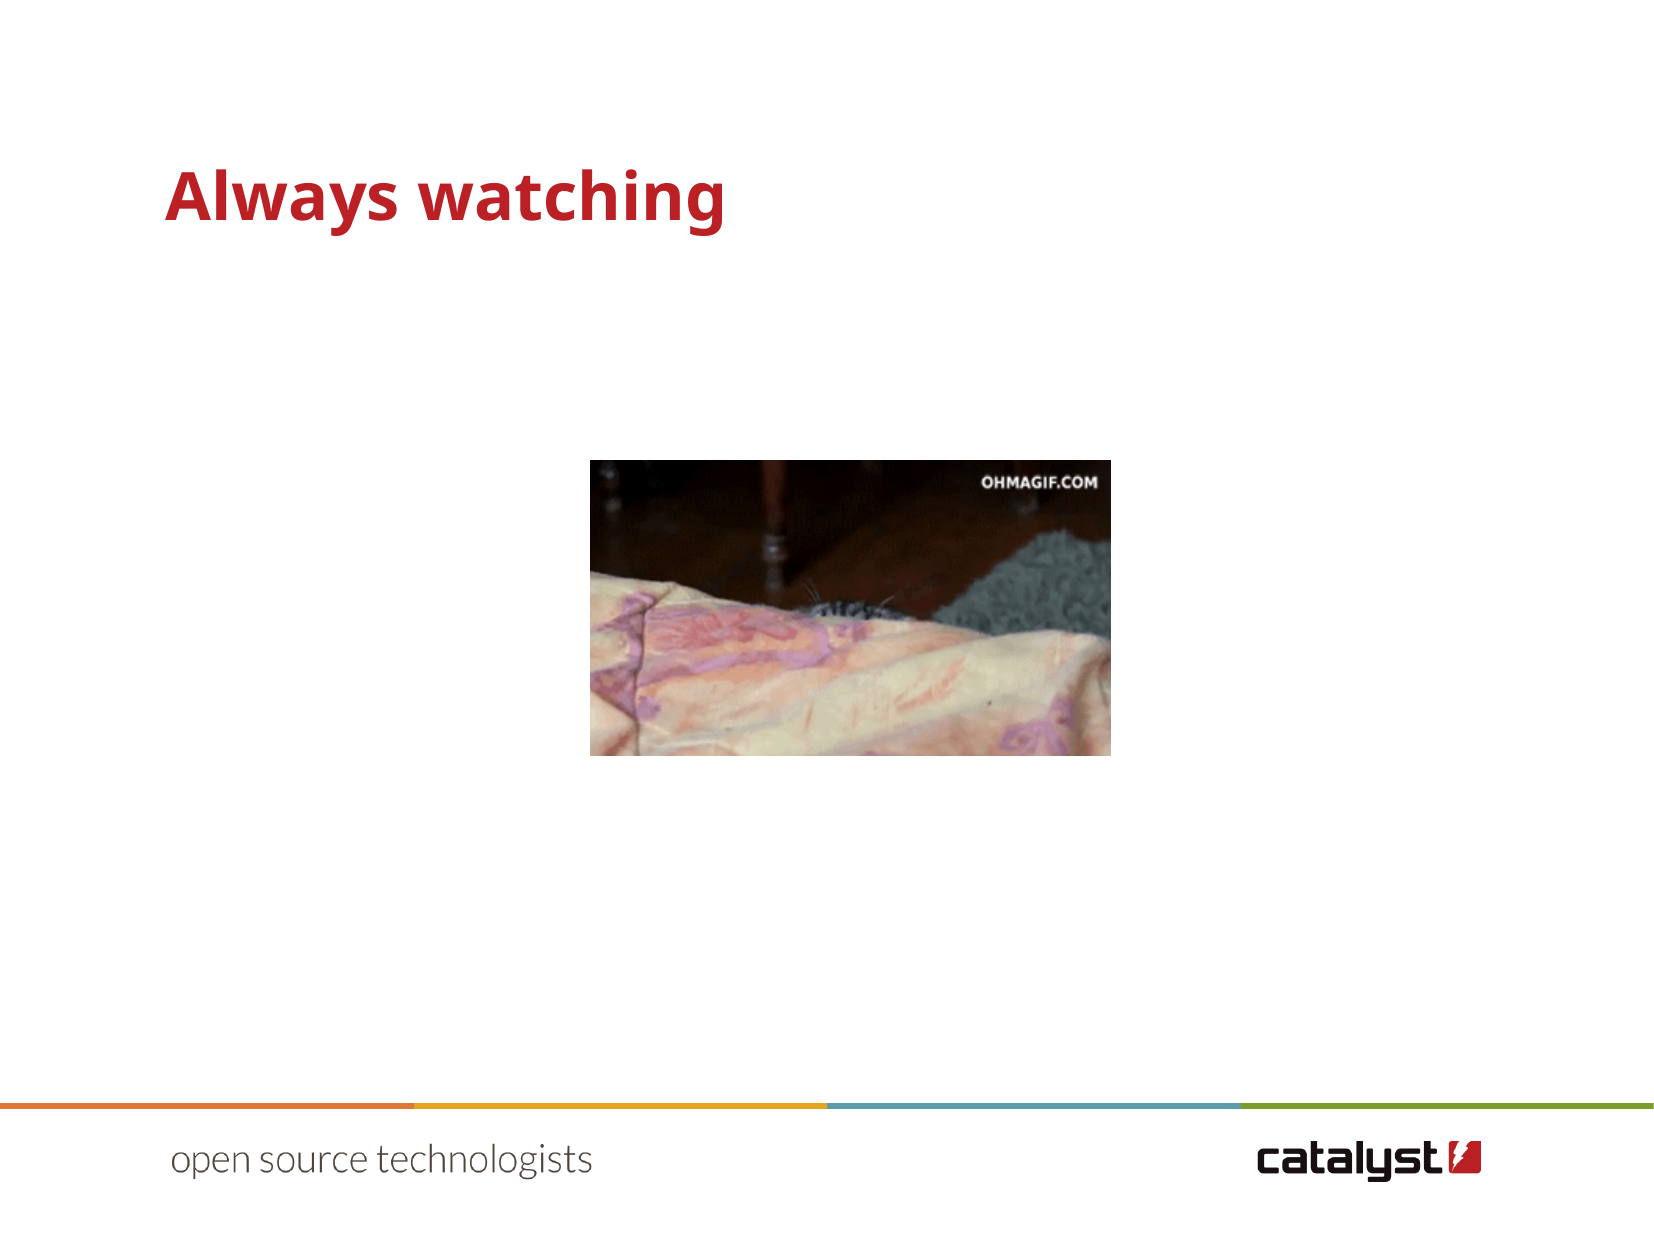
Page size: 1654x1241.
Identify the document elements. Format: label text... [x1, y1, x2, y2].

picture [590, 460, 1111, 756]
title Always watching [165, 90, 1489, 298]
picture [0, 1103, 1654, 1182]
